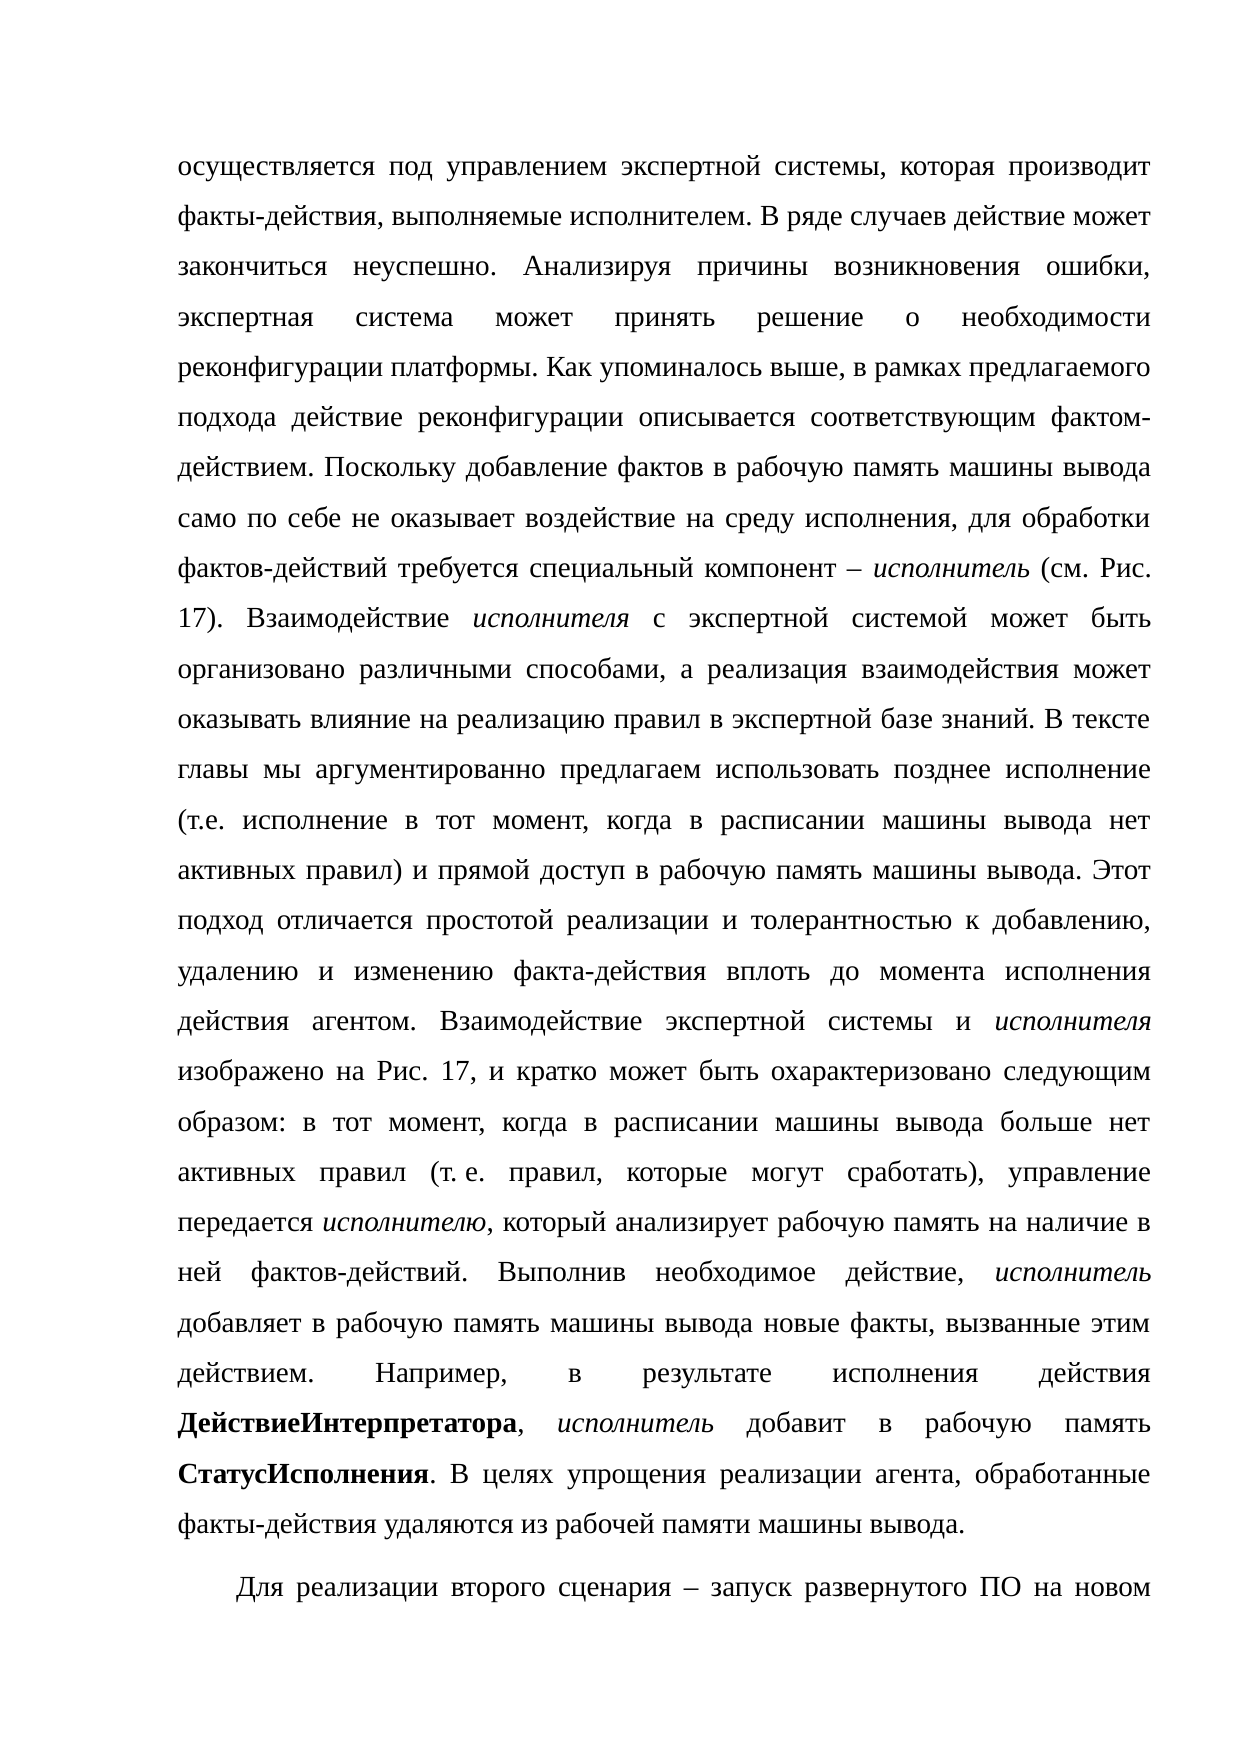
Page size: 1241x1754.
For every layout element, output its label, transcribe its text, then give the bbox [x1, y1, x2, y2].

text Для реализации второго сценария – запуск развернутого ПО на новом [177, 1569, 1152, 1602]
text осуществляется под управлением экспертной системы, которая производит факты-действия, выполняемые исполнителем. В ряде случаев действие может закончиться неуспешно. Анализируя причины возникновения ошибки, экспертная система может принять решение о необходимости реконфигурации платформы. Как упоминалось выше, в рамках предлагаемого подхода действие реконфигурации описывается соответствующим фактом-действием. Поскольку добавление фактов в рабочую память машины вывода само по себе не оказывает воздействие на среду исполнения, для обработки фактов-действий требуется специальный компонент – исполнитель (см. Рис. 17). Взаимодействие исполнителя с экспертной системой может быть организовано различными способами, а реализация взаимодействия может оказывать влияние на реализацию правил в экспертной базе знаний. В тексте главы мы аргументированно предлагаем использовать позднее исполнение (т.е. исполнение в тот момент, когда в расписании машины вывода нет активных правил) и прямой доступ в рабочую память машины вывода. Этот подход отличается простотой реализации и толерантностью к добавлению, удалению и изменению факта-действия вплоть до момента исполнения действия агентом. Взаимодействие экспертной системы и исполнителя изображено на Рис. 17, и кратко может быть охарактеризовано следующим образом: в тот момент, когда в расписании машины вывода больше нет активных правил (т. е. правил, которые могут сработать), управление передается исполнителю, который анализирует рабочую память на наличие в ней фактов-действий. Выполнив необходимое действие, исполнитель добавляет в рабочую память машины вывода новые факты, вызванные этим действием. Например, в результате исполнения действия ДействиеИнтерпретатора, исполнитель добавит в рабочую память СтатусИсполнения. В целях упрощения реализации агента, обработанные факты-действия удаляются из рабочей памяти машины вывода. [177, 148, 1152, 1540]
